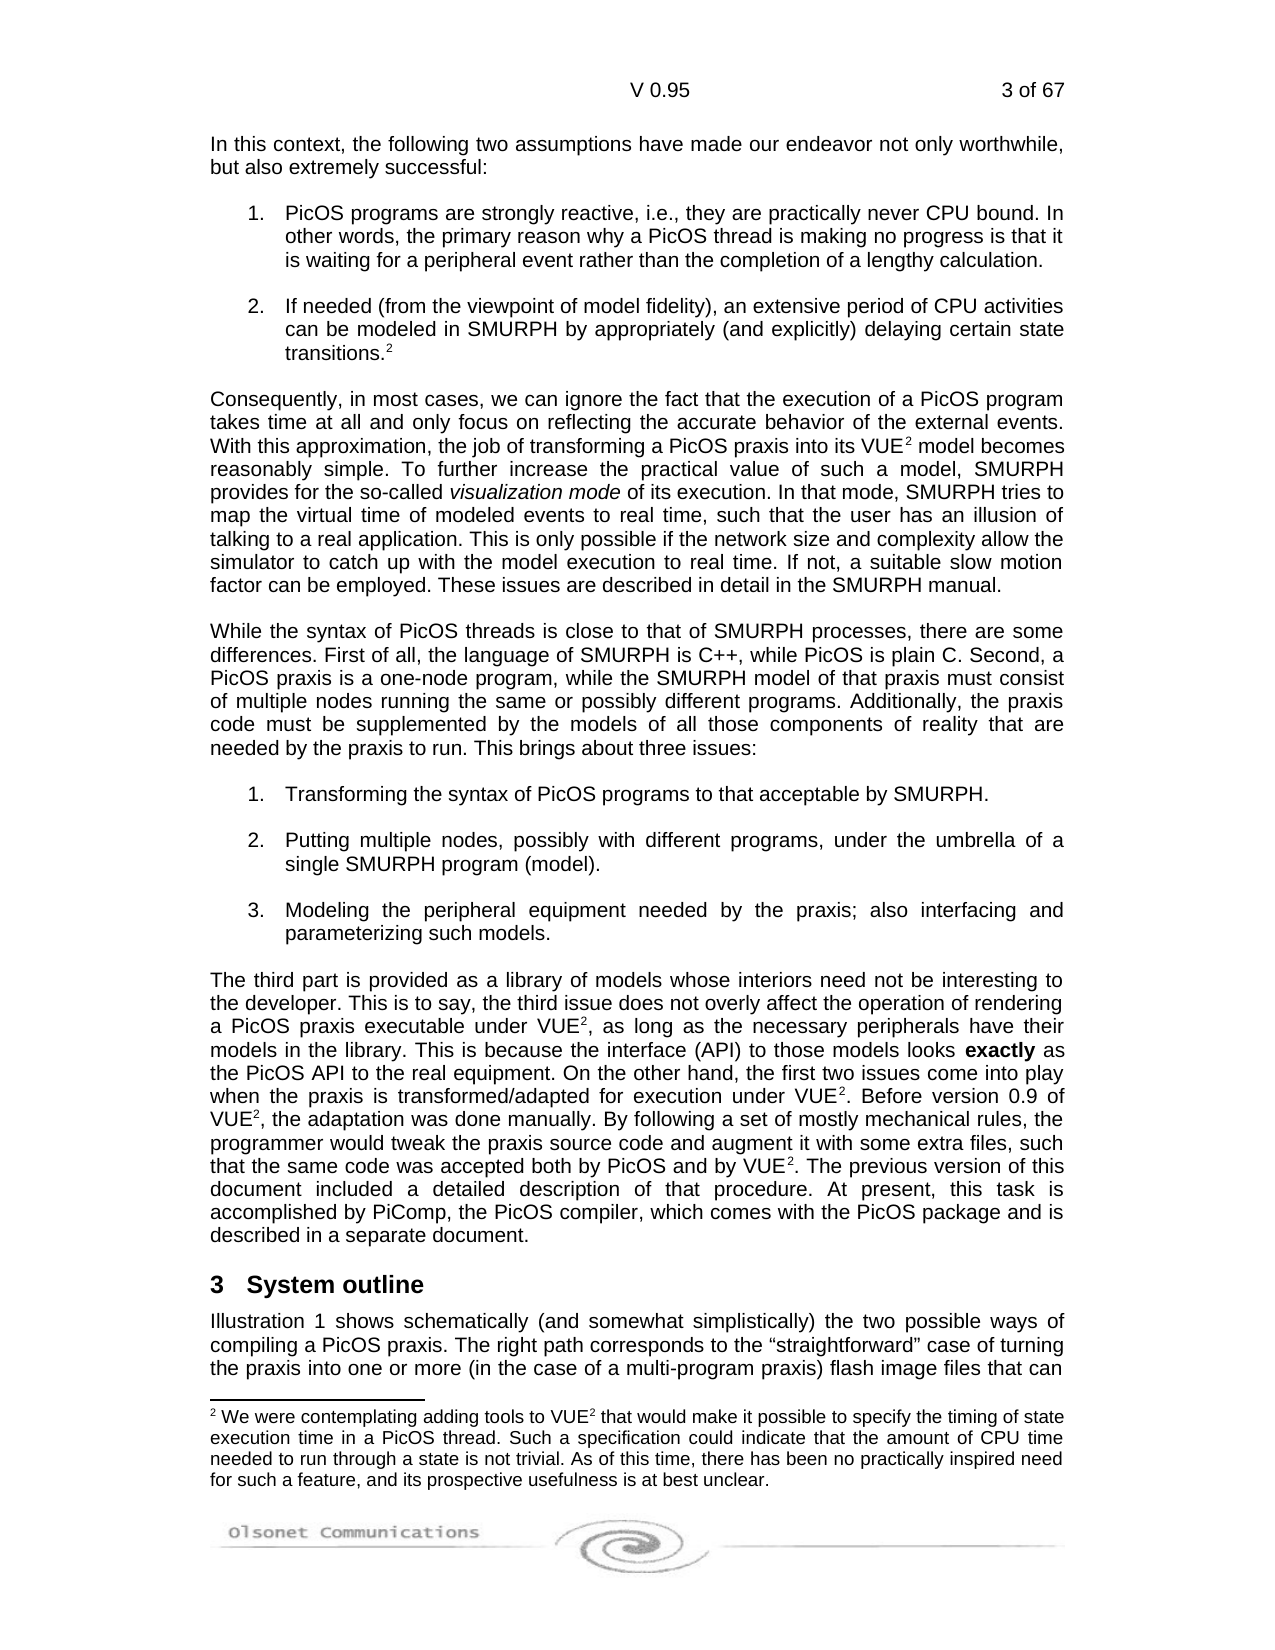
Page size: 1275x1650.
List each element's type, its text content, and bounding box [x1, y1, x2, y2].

list PicOS programs are strongly reactive, i.e., they are practically never CPU bound. In other words, the primary reason why a PicOS thread is making no progress is that it is waiting for a peripheral event rather than the completion of a lengthy calculation. [247, 202, 1065, 272]
list Modeling the peripheral equipment needed by the praxis; also interfacing and parameterizing such models. [247, 899, 1065, 945]
list Transforming the syntax of PicOS programs to that acceptable by SMURPH. [247, 783, 1065, 806]
text Consequently, in most cases, we can ignore the fact that the execution of a PicOS program takes time at all and only focus on reflecting the accurate behavior of the external events. With this approximation, the job of transforming a PicOS praxis into its VUE2 model becomes reasonably simple. To further increase the practical value of such a model, SMURPH provides for the so-called visualization mode of its execution. In that mode, SMURPH tries to map the virtual time of modeled events to real time, such that the user has an illusion of talking to a real application. This is only possible if the network size and complexity allow the simulator to catch up with the model execution to real time. If not, a suitable slow motion factor can be employed. These issues are described in detail in the SMURPH manual. [210, 388, 1065, 597]
text In this context, the following two assumptions have made our endeavor not only worthwhile, but also extremely successful: [210, 132, 1065, 179]
text Illustration 1 shows schematically (and somewhat simplistically) the two possible ways of compiling a PicOS praxis. The right path corresponds to the “straightforward” case of turning the praxis into one or more (in the case of a multi-program praxis) flash image files that can [210, 1310, 1065, 1380]
list If needed (from the viewpoint of model fidelity), an extensive period of CPU activities can be modeled in SMURPH by appropriately (and explicitly) delaying certain state transitions. [247, 295, 1065, 364]
text While the syntax of PicOS threads is close to that of SMURPH processes, there are some differences. First of all, the language of SMURPH is C++, while PicOS is plain C. Second, a PicOS praxis is a one-node program, while the SMURPH model of that praxis must consist of multiple nodes running the same or possibly different programs. Additionally, the praxis code must be supplemented by the models of all those components of reality that are needed by the praxis to run. This brings about three issues: [210, 620, 1065, 759]
list Putting multiple nodes, possibly with different programs, under the umbrella of a single SMURPH program (model). [247, 829, 1065, 876]
subtitle System outline [210, 1270, 1065, 1298]
picture [210, 1504, 1065, 1596]
list We were contemplating adding tools to VUE2 that would make it possible to specify the timing of state execution time in a PicOS thread. Such a specification could indicate that the amount of CPU time needed to run through a state is not trivial. As of this time, there has been no practically inspired need for such a feature, and its prospective usefulness is at best unclear. [210, 1406, 1065, 1490]
text The third part is provided as a library of models whose interiors need not be interesting to the developer. This is to say, the third issue does not overly affect the operation of rendering a PicOS praxis executable under VUE2, as long as the necessary peripherals have their models in the library. This is because the interface (API) to those models looks exactly as the PicOS API to the real equipment. On the other hand, the first two issues come into play when the praxis is transformed/adapted for execution under VUE2. Before version 0.9 of VUE2, the adaptation was done manually. By following a set of mostly mechanical rules, the programmer would tweak the praxis source code and augment it with some extra files, such that the same code was accepted both by PicOS and by VUE2. The previous version of this document included a detailed description of that procedure. At present, this task is accomplished by PiComp, the PicOS compiler, which comes with the PicOS package and is described in a separate document. [210, 968, 1065, 1247]
